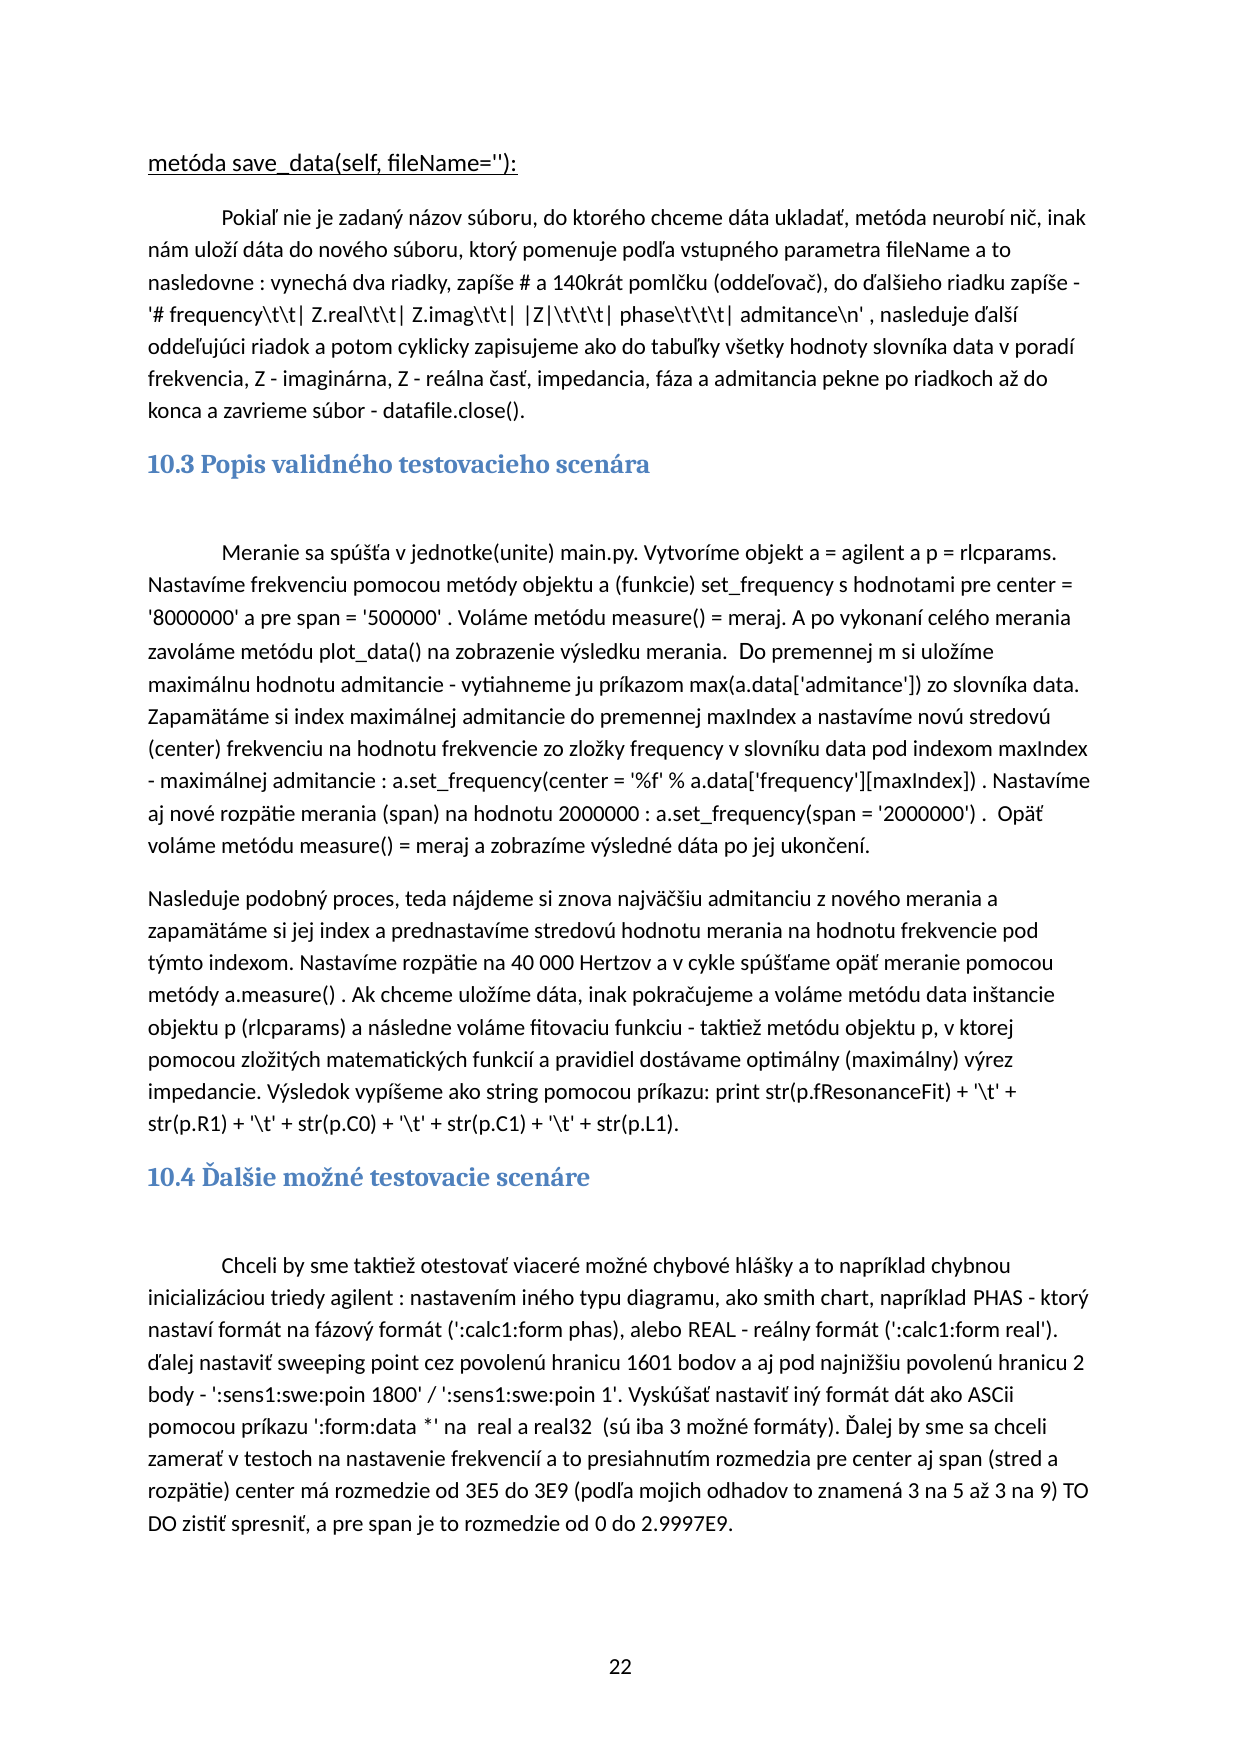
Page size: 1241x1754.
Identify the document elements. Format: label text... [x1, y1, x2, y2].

subtitle 10.3 Popis validného testovacieho scenára [148, 449, 1093, 481]
text Pokiaľ nie je zadaný názov súboru, do ktorého chceme dáta ukladať, metóda neurobí nič, inak nám uloží dáta do nového súboru, ktorý pomenuje podľa vstupného parametra fileName a to nasledovne : vynechá dva riadky, zapíše # a 140krát pomlčku (oddeľovač), do ďalšieho riadku zapíše - '# frequency\t\t| Z.real\t\t| Z.imag\t\t| |Z|\t\t\t| phase\t\t\t| admitance\n' , nasleduje ďalší oddeľujúci riadok a potom cyklicky zapisujeme ako do tabuľky všetky hodnoty slovníka data v poradí frekvencia, Z - imaginárna, Z - reálna časť, impedancia, fáza a admitancia pekne po riadkoch až do konca a zavrieme súbor - datafile.close(). [148, 203, 1093, 424]
text Chceli by sme taktiež otestovať viaceré možné chybové hlášky a to napríklad chybnou inicializáciou triedy agilent : nastavením iného typu diagramu, ako smith chart, napríklad PHAS - ktorý nastaví formát na fázový formát (':calc1:form phas), alebo REAL - reálny formát (':calc1:form real'). ďalej nastaviť sweeping point cez povolenú hranicu 1601 bodov a aj pod najnižšiu povolenú hranicu 2 body - ':sens1:swe:poin 1800' / ':sens1:swe:poin 1'. Vyskúšať nastaviť iný formát dát ako ASCii pomocou príkazu ':form:data *' na real a real32 (sú iba 3 možné formáty). Ďalej by sme sa chceli zamerať v testoch na nastavenie frekvencií a to presiahnutím rozmedzia pre center aj span (stred a rozpätie) center má rozmedzie od 3E5 do 3E9 (podľa mojich odhadov to znamená 3 na 5 až 3 na 9) TO DO zistiť spresniť, a pre span je to rozmedzie od 0 do 2.9997E9. [148, 1251, 1093, 1537]
text metóda save_data(self, fileName=''): [148, 148, 1093, 178]
subtitle 10.4 Ďalšie možné testovacie scenáre [148, 1162, 1093, 1193]
text Nasleduje podobný proces, teda nájdeme si znova najväčšiu admitanciu z nového merania a zapamätáme si jej index a prednastavíme stredovú hodnotu merania na hodnotu frekvencie pod týmto indexom. Nastavíme rozpätie na 40 000 Hertzov a v cykle spúšťame opäť meranie pomocou metódy a.measure() . Ak chceme uložíme dáta, inak pokračujeme a voláme metódu data inštancie objektu p (rlcparams) a následne voláme fitovaciu funkciu - taktiež metódu objektu p, v ktorej pomocou zložitých matematických funkcií a pravidiel dostávame optimálny (maximálny) výrez impedancie. Výsledok vypíšeme ako string pomocou príkazu: print str(p.fResonanceFit) + '\t' + str(p.R1) + '\t' + str(p.C0) + '\t' + str(p.C1) + '\t' + str(p.L1). [148, 884, 1093, 1137]
text Meranie sa spúšťa v jednotke(unite) main.py. Vytvoríme objekt a = agilent a p = rlcparams. Nastavíme frekvenciu pomocou metódy objektu a (funkcie) set_frequency s hodnotami pre center = '8000000' a pre span = '500000' . Voláme metódu measure() = meraj. A po vykonaní celého merania zavoláme metódu plot_data() na zobrazenie výsledku merania. Do premennej m si uložíme maximálnu hodnotu admitancie - vytiahneme ju príkazom max(a.data['admitance']) zo slovníka data. Zapamätáme si index maximálnej admitancie do premennej maxIndex a nastavíme novú stredovú (center) frekvenciu na hodnotu frekvencie zo zložky frequency v slovníku data pod indexom maxIndex - maximálnej admitancie : a.set_frequency(center = '%f' % a.data['frequency'][maxIndex]) . Nastavíme aj nové rozpätie merania (span) na hodnotu 2000000 : a.set_frequency(span = '2000000') . Opäť voláme metódu measure() = meraj a zobrazíme výsledné dáta po jej ukončení. [148, 538, 1093, 859]
